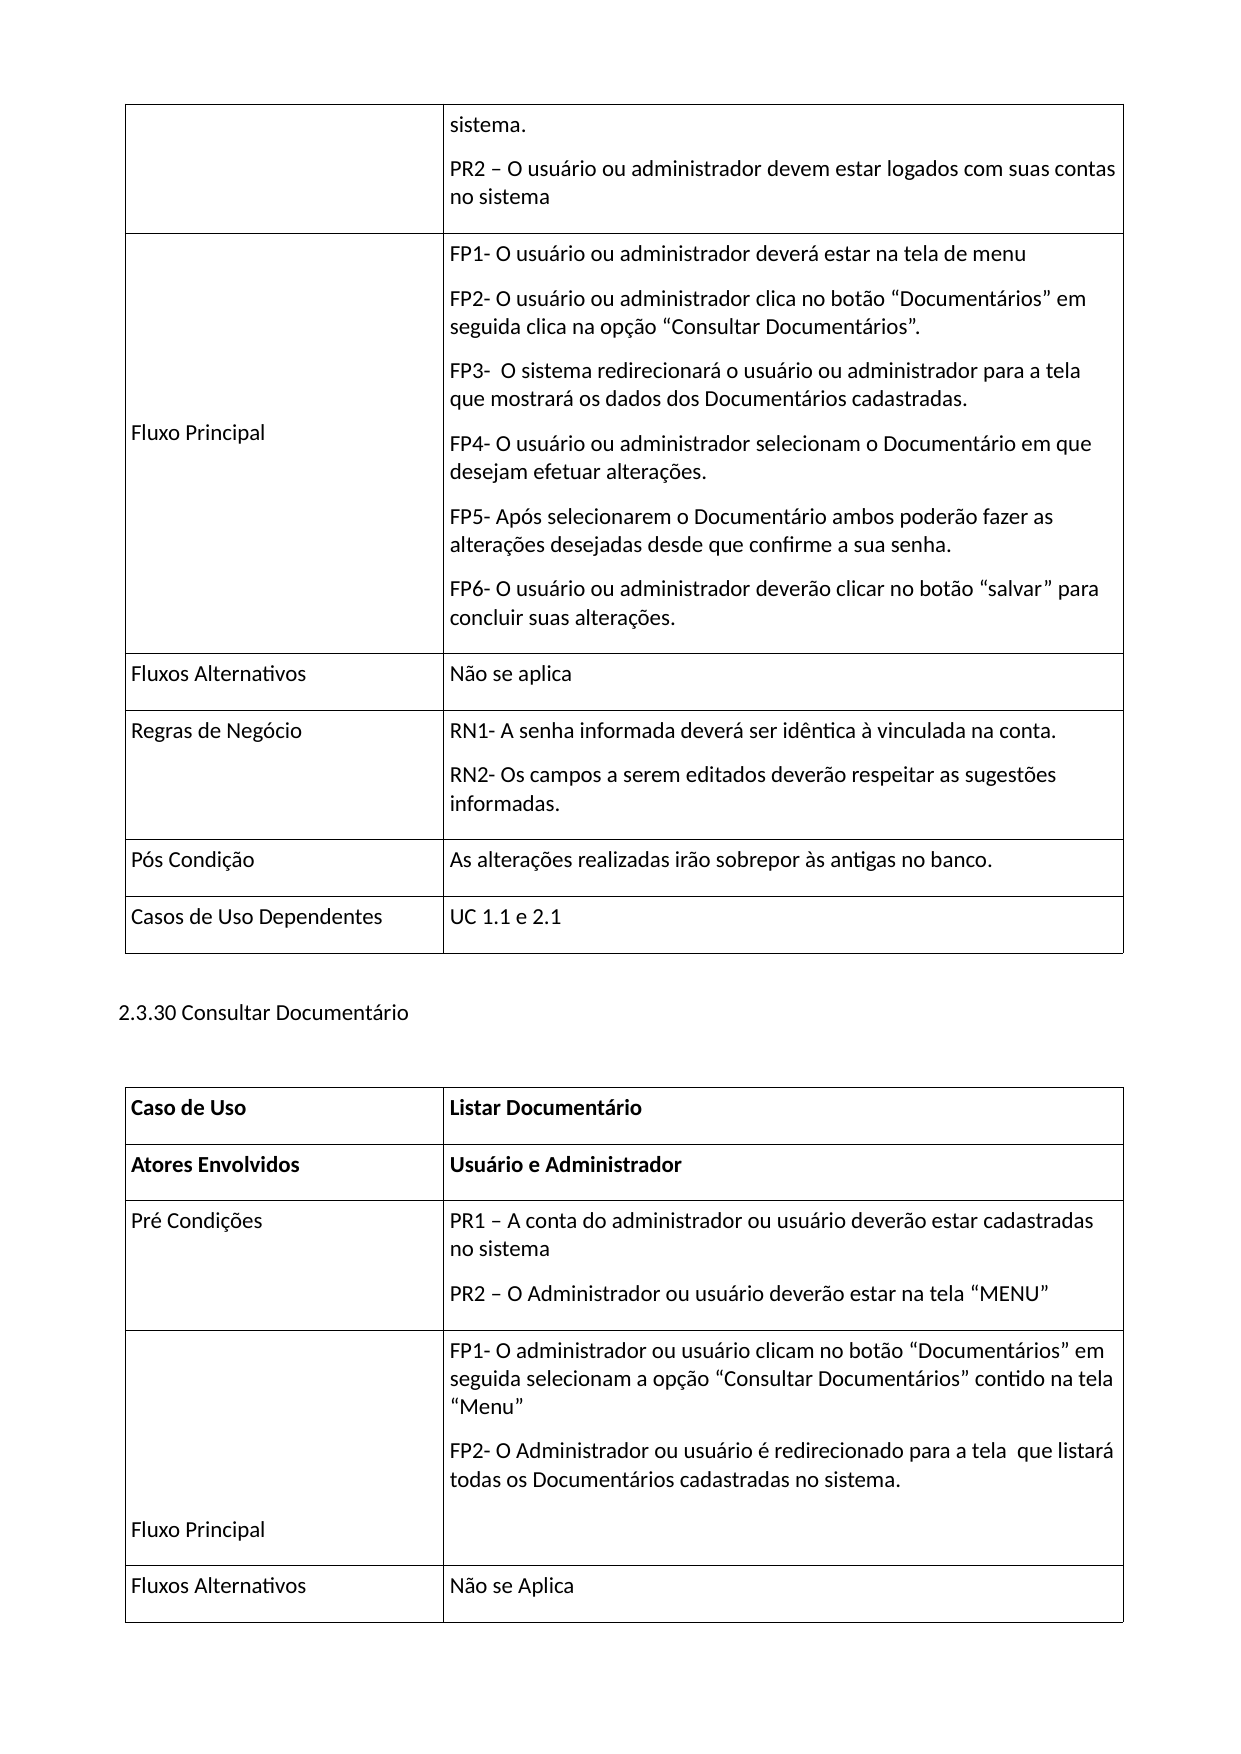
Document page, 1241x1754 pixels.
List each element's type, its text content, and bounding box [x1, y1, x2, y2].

table_cell [126, 105, 443, 233]
table_cell As alterações realizadas irão sobrepor às antigas no banco. [444, 840, 1123, 896]
subtitle 2.3.30 Consultar Documentário [118, 998, 1122, 1026]
table_cell Pré Condições [126, 1201, 443, 1330]
table_cell Fluxo Principal [126, 234, 443, 653]
table_cell Fluxos Alternativos [126, 1566, 443, 1622]
table_cell Não se aplica [444, 654, 1123, 710]
table_cell Não se Aplica [444, 1566, 1123, 1622]
table_cell FP1- O administrador ou usuário clicam no botão “Documentários” em seguida selecionam a opção “Consultar Documentários” contido na tela “Menu” FP2- O Administrador ou usuário é redirecionado para a tela que listará todas os Documentários cadastradas no sistema. [444, 1331, 1123, 1565]
table_cell PR1 – A conta do administrador ou usuário deverão estar cadastradas no sistema PR2 – O Administrador ou usuário deverão estar na tela “MENU” [444, 1201, 1123, 1330]
table_cell FP1- O usuário ou administrador deverá estar na tela de menu FP2- O usuário ou administrador clica no botão “Documentários” em seguida clica na opção “Consultar Documentários”. FP3- O sistema redirecionará o usuário ou administrador para a tela que mostrará os dados dos Documentários cadastradas. FP4- O usuário ou administrador selecionam o Documentário em que desejam efetuar alterações. FP5- Após selecionarem o Documentário ambos poderão fazer as alterações desejadas desde que confirme a sua senha. FP6- O usuário ou administrador deverão clicar no botão “salvar” para concluir suas alterações. [444, 234, 1123, 653]
table_cell Atores Envolvidos [126, 1145, 443, 1200]
table_header Caso de Uso [126, 1088, 443, 1144]
table_cell RN1- A senha informada deverá ser idêntica à vinculada na conta. RN2- Os campos a serem editados deverão respeitar as sugestões informadas. [444, 711, 1123, 839]
table_cell UC 1.1 e 2.1 [444, 897, 1123, 952]
table_cell Regras de Negócio [126, 711, 443, 839]
table_cell Casos de Uso Dependentes [126, 897, 443, 952]
table_cell sistema. PR2 – O usuário ou administrador devem estar logados com suas contas no sistema [444, 105, 1123, 233]
table_header Listar Documentário [444, 1088, 1123, 1144]
table_cell Pós Condição [126, 840, 443, 896]
table_cell Fluxos Alternativos [126, 654, 443, 710]
table_cell Usuário e Administrador [444, 1145, 1123, 1200]
table_cell Fluxo Principal [126, 1331, 443, 1565]
